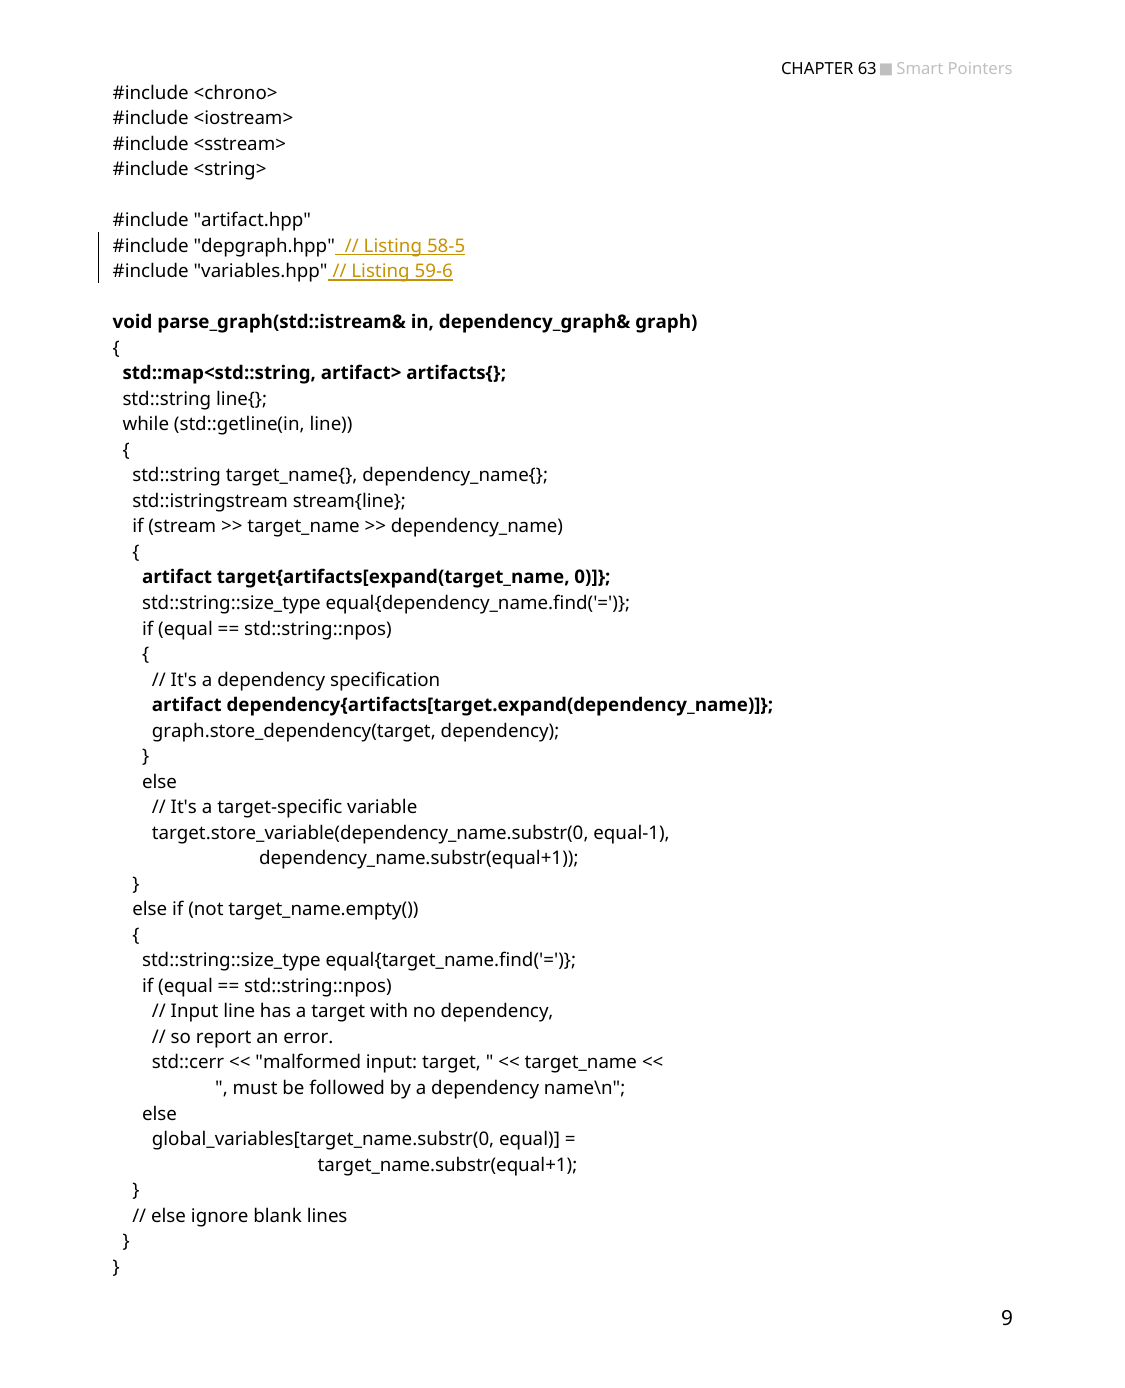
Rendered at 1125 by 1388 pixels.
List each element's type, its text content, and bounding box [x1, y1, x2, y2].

text // so report an error. [112, 1023, 1012, 1049]
text { [112, 921, 1012, 947]
text else if (not target_name.empty()) [112, 896, 1012, 921]
text { [112, 640, 1012, 666]
text } [112, 742, 1012, 768]
text std::cerr << "malformed input: target, " << target_name << [112, 1049, 1012, 1074]
text dependency_name.substr(equal+1)); [112, 844, 1012, 870]
text #include "variables.hpp" // Listing 59-6 [112, 258, 1012, 283]
text else [112, 1100, 1012, 1125]
text #include <iostream> [112, 104, 1012, 130]
text std::string::size_type equal{dependency_name.find('=')}; [112, 589, 1012, 615]
text } [112, 870, 1012, 896]
text // Input line has a target with no dependency, [112, 998, 1012, 1023]
text else [112, 768, 1012, 793]
text void parse_graph(std::istream& in, dependency_graph& graph) [112, 309, 1012, 334]
text // else ignore blank lines [112, 1202, 1012, 1227]
text std::istringstream stream{line}; [112, 487, 1012, 513]
text std::string::size_type equal{target_name.find('=')}; [112, 947, 1012, 972]
text std::string target_name{}, dependency_name{}; [112, 462, 1012, 487]
text #include <sstream> [112, 130, 1012, 156]
text } [112, 1253, 1012, 1278]
text #include "depgraph.hpp" // Listing 58-5 [112, 232, 1012, 258]
text ", must be followed by a dependency name\n"; [112, 1074, 1012, 1100]
text // It's a target-specific variable [112, 793, 1012, 819]
text target_name.substr(equal+1); [112, 1151, 1012, 1176]
text graph.store_dependency(target, dependency); [112, 717, 1012, 742]
text while (std::getline(in, line)) [112, 411, 1012, 436]
text #include <chrono> [112, 79, 1012, 104]
text // It's a dependency specification [112, 666, 1012, 691]
text #include <string> [112, 156, 1012, 181]
text { [112, 436, 1012, 462]
text } [112, 1176, 1012, 1202]
text if (equal == std::string::npos) [112, 615, 1012, 640]
text #include "artifact.hpp" [112, 207, 1012, 232]
text artifact target{artifacts[expand(target_name, 0)]}; [112, 564, 1012, 589]
text target.store_variable(dependency_name.substr(0, equal-1), [112, 819, 1012, 844]
text if (equal == std::string::npos) [112, 972, 1012, 998]
text std::map<std::string, artifact> artifacts{}; [112, 360, 1012, 385]
text artifact dependency{artifacts[target.expand(dependency_name)]}; [112, 691, 1012, 717]
text if (stream >> target_name >> dependency_name) [112, 513, 1012, 538]
text } [112, 1227, 1012, 1253]
text global_variables[target_name.substr(0, equal)] = [112, 1125, 1012, 1151]
text std::string line{}; [112, 385, 1012, 411]
text { [112, 538, 1012, 564]
text { [112, 334, 1012, 360]
